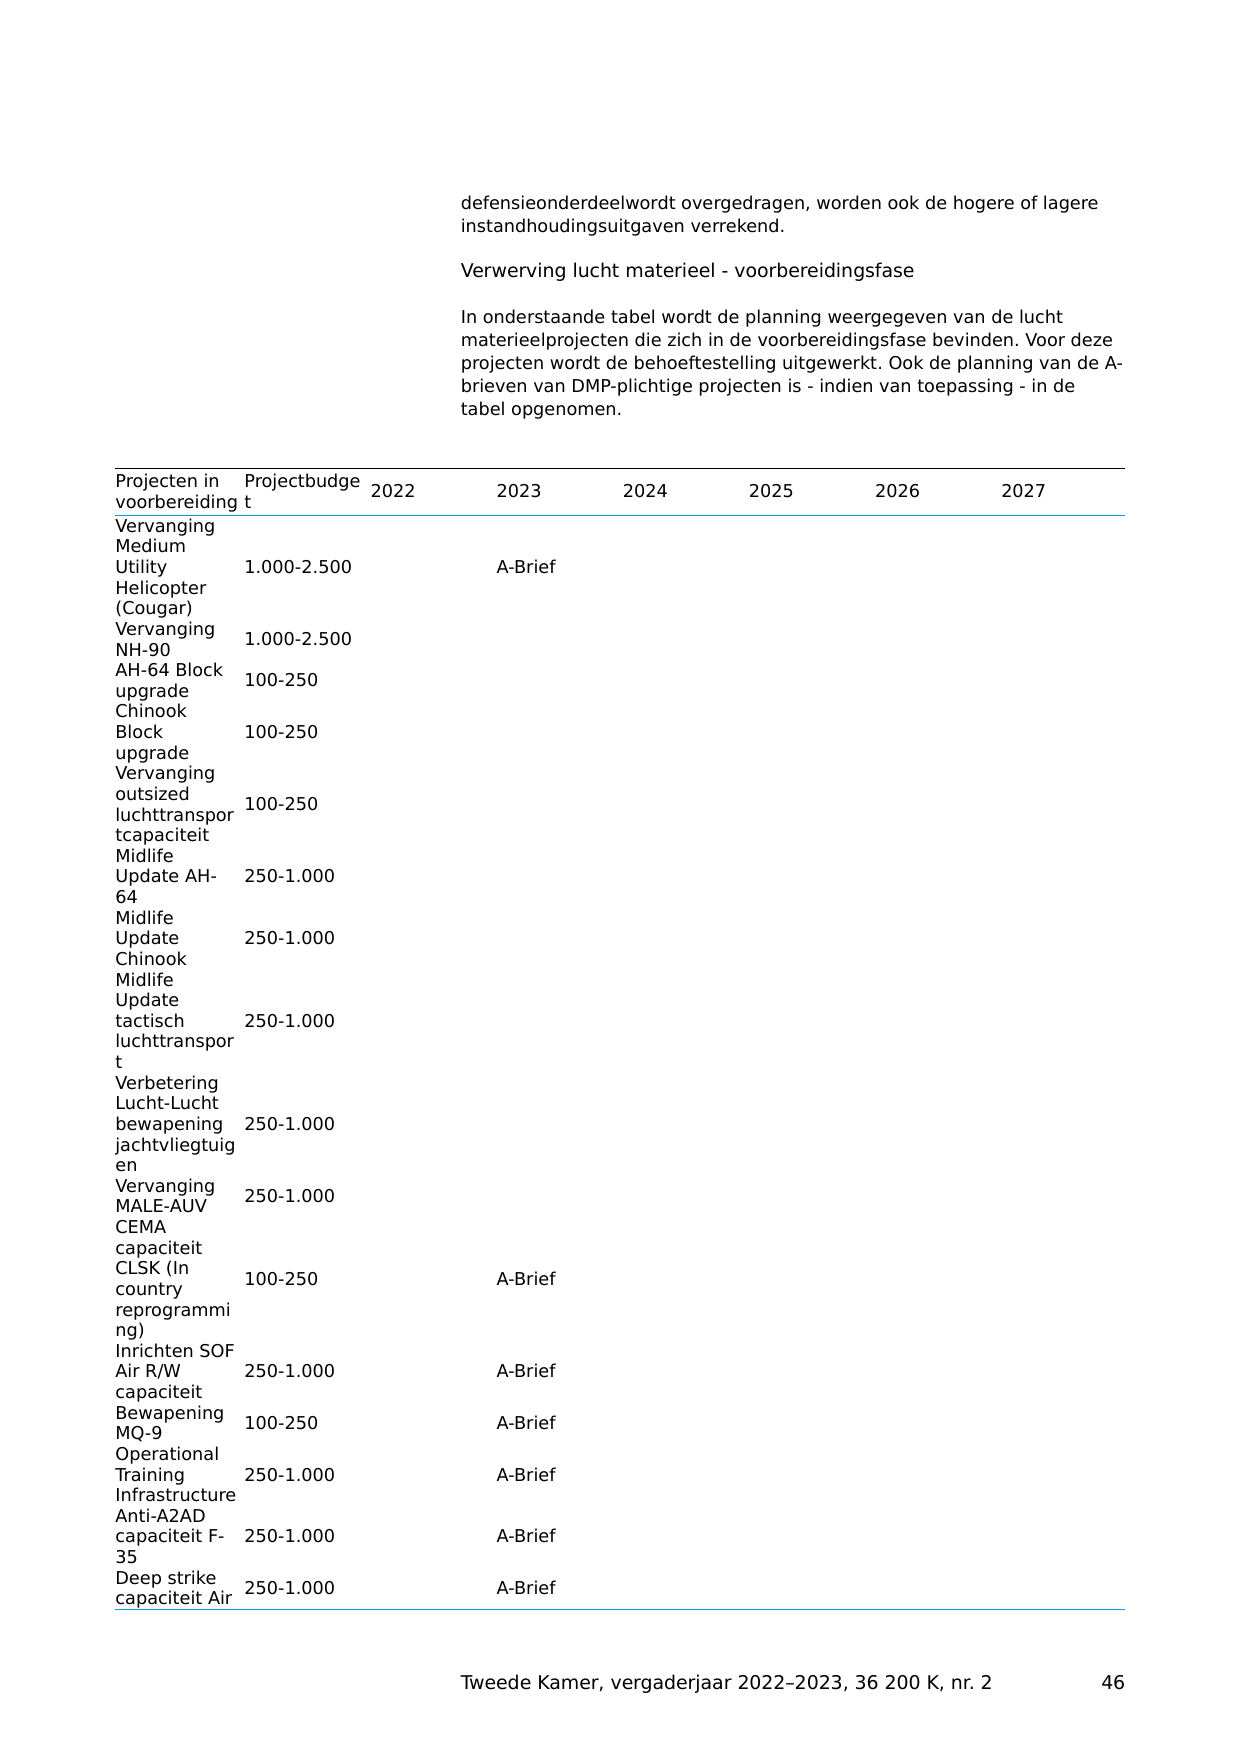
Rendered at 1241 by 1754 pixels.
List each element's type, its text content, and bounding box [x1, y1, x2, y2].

table_cell 100-250 [241, 660, 367, 701]
table_cell [494, 763, 620, 846]
table_cell [998, 1341, 1125, 1403]
table_cell Midlife Update tactisch luchttransport [115, 970, 241, 1073]
table_cell [872, 970, 998, 1073]
table_cell 250-1.000 [241, 1506, 367, 1568]
table_cell [620, 1217, 746, 1341]
table_cell Projectbudget [241, 469, 367, 515]
table_cell [620, 1341, 746, 1403]
table_cell [998, 701, 1125, 763]
table_cell [620, 701, 746, 763]
table_cell Vervanging MALE-AUV [115, 1176, 241, 1217]
text defensieonderdeelwordt overgedragen, worden ook de hogere of lagere instandhoudingsuitgaven verrekend. [461, 191, 1125, 237]
table_cell [494, 701, 620, 763]
table_cell [620, 1506, 746, 1568]
table_cell [872, 1341, 998, 1403]
table_cell 100-250 [241, 1403, 367, 1444]
table_cell [872, 846, 998, 908]
table_cell [872, 516, 998, 619]
table_cell [368, 1568, 493, 1609]
table_cell [746, 1341, 872, 1403]
table_cell [368, 1073, 493, 1176]
table_cell 2026 [872, 469, 998, 515]
table_cell [746, 1506, 872, 1568]
table_cell A-Brief [494, 1403, 620, 1444]
table_cell [746, 516, 872, 619]
table_cell [368, 846, 493, 908]
table_cell [872, 1568, 998, 1609]
table_cell 2022 [368, 469, 493, 515]
table_cell [872, 619, 998, 660]
table_cell [872, 1176, 998, 1217]
table_cell [368, 701, 493, 763]
table_cell [872, 1403, 998, 1444]
table_cell 100-250 [241, 1217, 367, 1341]
table_cell [746, 908, 872, 969]
table_cell [998, 1568, 1125, 1609]
table_cell Vervanging NH-90 [115, 619, 241, 660]
table_cell [998, 1176, 1125, 1217]
table_cell [872, 660, 998, 701]
table_cell [620, 1073, 746, 1176]
table_cell 250-1.000 [241, 1073, 367, 1176]
table_cell [368, 1176, 493, 1217]
table_cell [746, 1217, 872, 1341]
table_cell [494, 846, 620, 908]
table_cell [746, 1176, 872, 1217]
table_cell [494, 908, 620, 969]
table_cell Midlife Update Chinook [115, 908, 241, 969]
table_cell Projecten in voorbereiding [115, 469, 241, 515]
table_cell 250-1.000 [241, 1568, 367, 1609]
table_header Tabel 20 Projecten in voorbereidingsfase (in miljoenen euro) [115, 443, 1125, 468]
table_cell [998, 660, 1125, 701]
table_cell Chinook Block upgrade [115, 701, 241, 763]
table_cell 1.000-2.500 [241, 619, 367, 660]
table_cell [368, 763, 493, 846]
table_cell [368, 1341, 493, 1403]
table_cell [494, 660, 620, 701]
table_cell AH-64 Block upgrade [115, 660, 241, 701]
table_cell A-Brief [494, 1568, 620, 1609]
table_cell [620, 516, 746, 619]
table_cell 2025 [746, 469, 872, 515]
table_cell Verbetering Lucht-Lucht bewapening jachtvliegtuigen [115, 1073, 241, 1176]
table_cell Bewapening MQ-9 [115, 1403, 241, 1444]
table_cell 250-1.000 [241, 846, 367, 908]
table_cell Operational Training Infrastructure [115, 1444, 241, 1506]
table_cell Deep strike capaciteit Air [115, 1568, 241, 1609]
table_cell Anti-A2AD capaciteit F-35 [115, 1506, 241, 1568]
table_cell 250-1.000 [241, 908, 367, 969]
table_cell [746, 619, 872, 660]
table_cell 250-1.000 [241, 1176, 367, 1217]
table_cell [620, 660, 746, 701]
table_cell [620, 1176, 746, 1217]
table_cell [746, 763, 872, 846]
table_cell [746, 660, 872, 701]
table_cell [746, 846, 872, 908]
table_cell [368, 970, 493, 1073]
table_cell [998, 846, 1125, 908]
table_cell [998, 908, 1125, 969]
table_cell [368, 1403, 493, 1444]
table_cell [368, 619, 493, 660]
table_cell [872, 1217, 998, 1341]
table_cell 2023 [494, 469, 620, 515]
table_cell [368, 660, 493, 701]
table_cell A-Brief [494, 1341, 620, 1403]
table_cell [494, 1073, 620, 1176]
table_cell [746, 1444, 872, 1506]
table_cell 2024 [620, 469, 746, 515]
table_cell [620, 846, 746, 908]
table_cell [494, 619, 620, 660]
table_cell [872, 763, 998, 846]
table_cell Vervanging Medium Utility Helicopter (Cougar) [115, 516, 241, 619]
table_cell [620, 1568, 746, 1609]
table_cell [620, 1403, 746, 1444]
table_cell A-Brief [494, 1444, 620, 1506]
table_cell 100-250 [241, 763, 367, 846]
table_cell [368, 1506, 493, 1568]
table_cell [494, 970, 620, 1073]
table_cell [998, 516, 1125, 619]
text In onderstaande tabel wordt de planning weergegeven van de lucht materieelprojecten die zich in de voorbereidingsfase bevinden. Voor deze projecten wordt de behoeftestelling uitgewerkt. Ook de planning van de A-brieven van DMP-plichtige projecten is - indien van toepassing - in de tabel opgenomen. [461, 305, 1125, 420]
table_cell 250-1.000 [241, 1444, 367, 1506]
table_cell Vervanging outsized luchttransportcapaciteit [115, 763, 241, 846]
table_cell 100-250 [241, 701, 367, 763]
table_cell [368, 1217, 493, 1341]
table_cell [746, 701, 872, 763]
table_cell [872, 908, 998, 969]
table_cell [998, 1506, 1125, 1568]
table_cell A-Brief [494, 1506, 620, 1568]
table_cell [998, 970, 1125, 1073]
table_cell [998, 1217, 1125, 1341]
table_cell [620, 619, 746, 660]
table_cell [998, 619, 1125, 660]
table_cell Inrichten SOF Air R/W capaciteit [115, 1341, 241, 1403]
table_cell CEMA capaciteit CLSK (In country reprogramming) [115, 1217, 241, 1341]
table_cell [746, 970, 872, 1073]
table_cell [872, 1506, 998, 1568]
table_cell [998, 1444, 1125, 1506]
table_cell [368, 1444, 493, 1506]
table_cell [620, 1444, 746, 1506]
table_cell [746, 1403, 872, 1444]
table_cell 250-1.000 [241, 970, 367, 1073]
table_cell A-Brief [494, 516, 620, 619]
table_cell [368, 516, 493, 619]
table_cell [872, 701, 998, 763]
table_cell [746, 1568, 872, 1609]
table_cell [368, 908, 493, 969]
table_cell 1.000-2.500 [241, 516, 367, 619]
table_cell [494, 1176, 620, 1217]
table_cell [872, 1444, 998, 1506]
table_cell [872, 1073, 998, 1176]
table_cell [998, 763, 1125, 846]
table_cell [998, 1073, 1125, 1176]
table_cell Midlife Update AH-64 [115, 846, 241, 908]
table_cell [620, 908, 746, 969]
table_cell 2027 [998, 469, 1125, 515]
title Verwerving lucht materieel - voorbereidingsfase [461, 259, 1125, 281]
table_cell 250-1.000 [241, 1341, 367, 1403]
table_cell [998, 1403, 1125, 1444]
table_cell [746, 1073, 872, 1176]
table_cell [620, 970, 746, 1073]
table_cell A-Brief [494, 1217, 620, 1341]
table_cell [620, 763, 746, 846]
